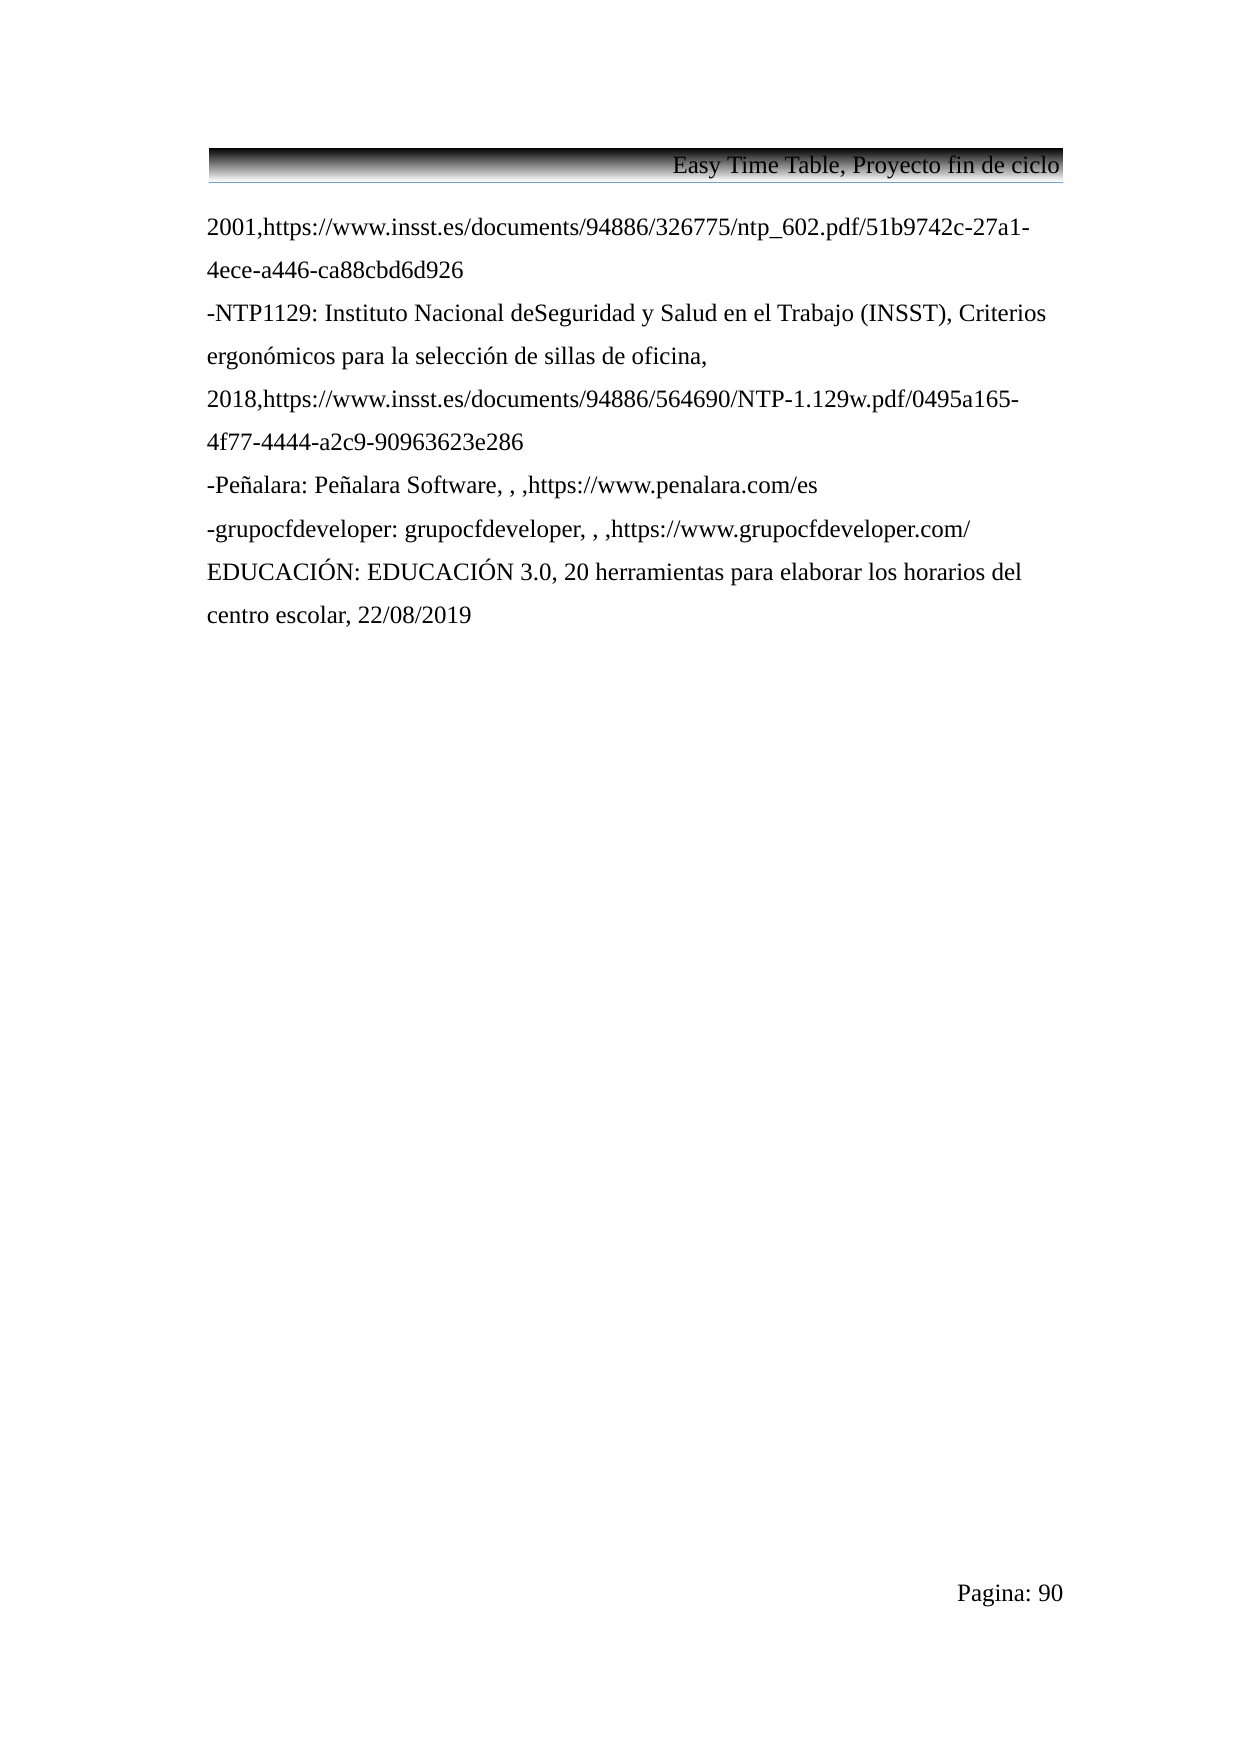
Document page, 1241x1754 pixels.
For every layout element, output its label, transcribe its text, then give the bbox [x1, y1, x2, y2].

text 2001,https://www.insst.es/documents/94886/326775/ntp_602.pdf/51b9742c-27a1-4ece-a446-ca88cbd6d926 [207, 212, 1063, 284]
text EDUCACIÓN: EDUCACIÓN 3.0, 20 herramientas para elaborar los horarios del centro escolar, 22/08/2019 [207, 557, 1063, 629]
text -grupocfdeveloper: grupocfdeveloper, , ,https://www.grupocfdeveloper.com/ [207, 514, 1063, 542]
text -NTP1129: Instituto Nacional deSeguridad y Salud en el Trabajo (INSST), Criterios ergonómicos para la selección de sillas de oficina, 2018,https://www.insst.es/documents/94886/564690/NTP-1.129w.pdf/0495a165-4f77-4444-a2c9-90963623e286 [207, 298, 1063, 456]
text -Peñalara: Peñalara Software, , ,https://www.penalara.com/es [207, 471, 1063, 499]
